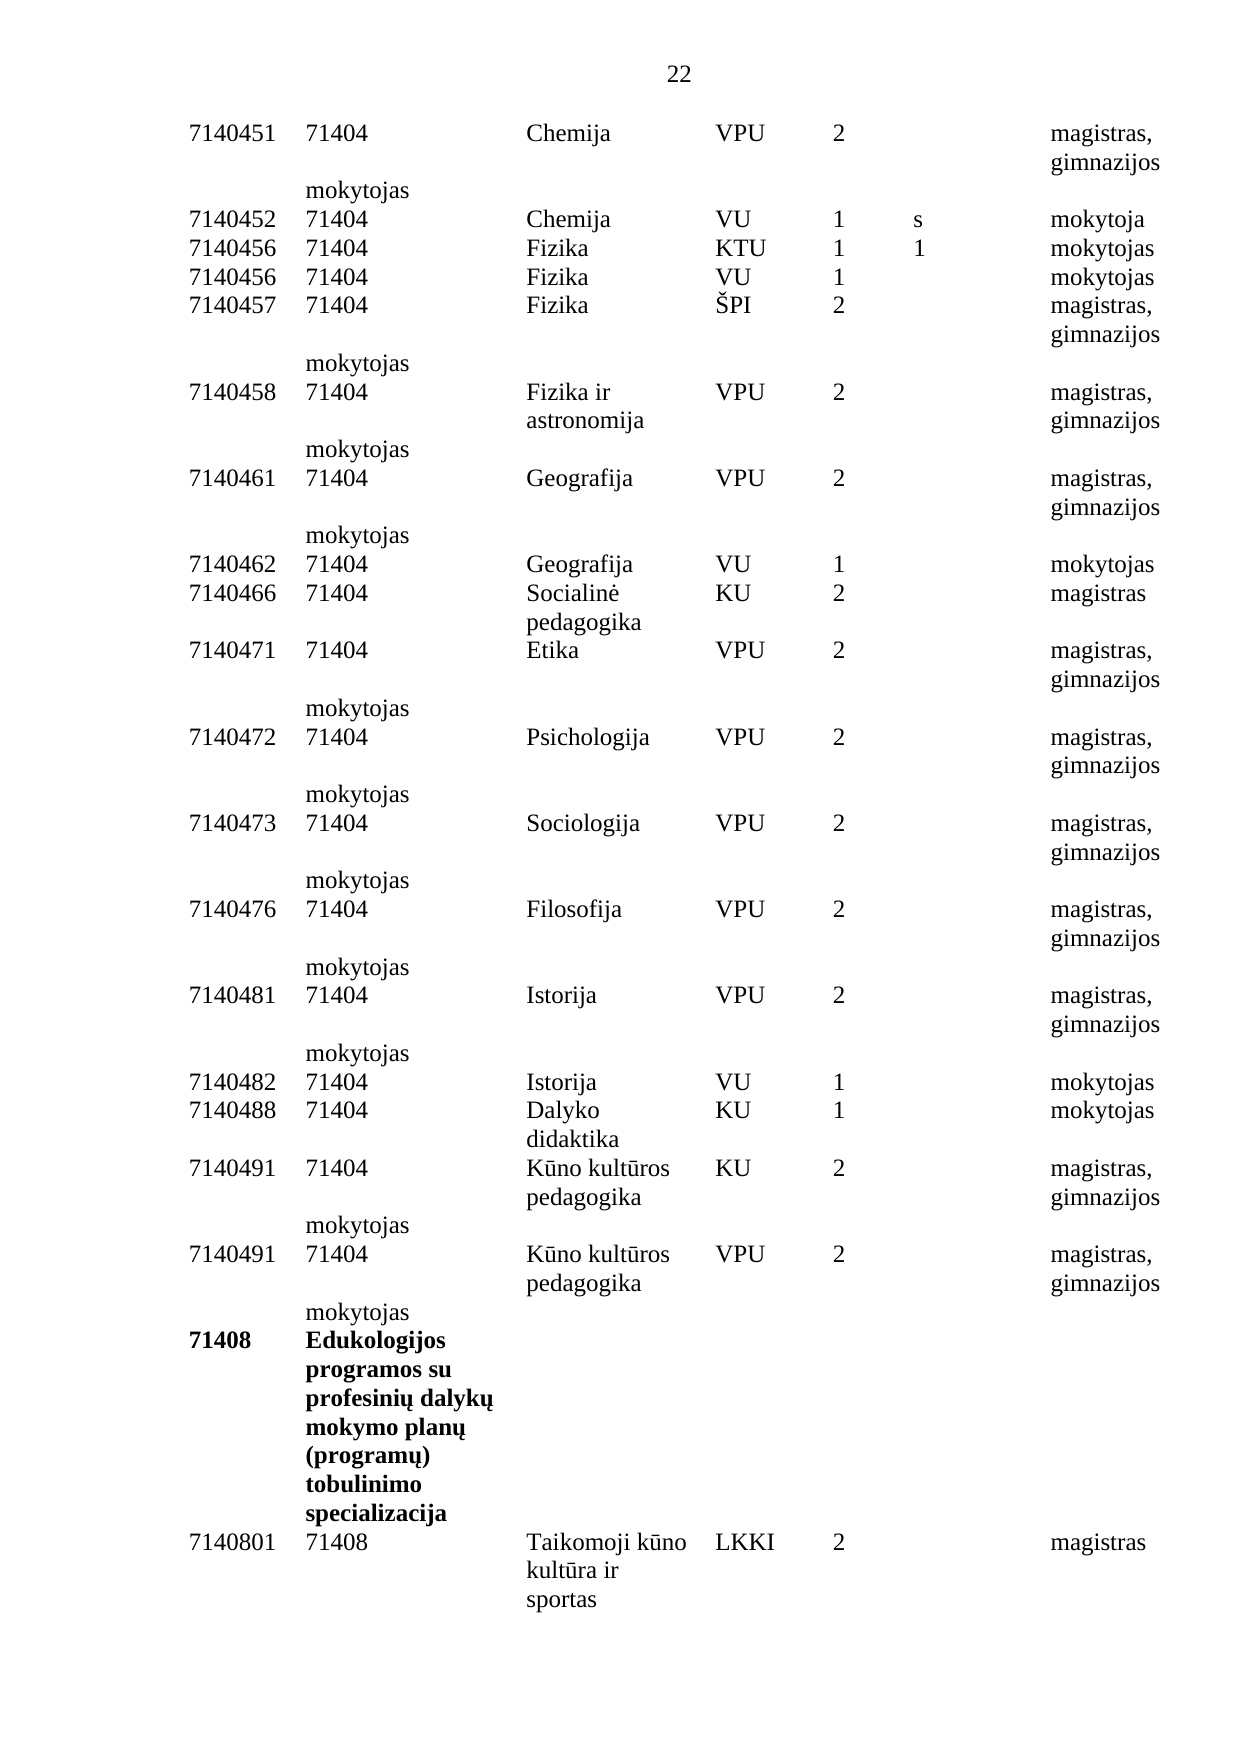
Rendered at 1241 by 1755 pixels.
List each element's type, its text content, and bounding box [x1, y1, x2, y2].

table_cell [973, 1038, 1039, 1067]
table_cell [821, 1038, 902, 1067]
table_cell [902, 1239, 973, 1297]
table_cell [973, 233, 1039, 262]
table_cell [973, 779, 1039, 808]
table_cell [902, 1096, 973, 1153]
table_cell VPU [704, 377, 821, 434]
table_cell [1202, 348, 1207, 377]
table_cell [1197, 1211, 1202, 1239]
table_cell 71404 [294, 233, 515, 262]
table_cell [1197, 463, 1202, 521]
table_cell mokytojas [1039, 549, 1197, 578]
table_cell [177, 693, 294, 722]
table_cell [1197, 1096, 1202, 1153]
table_cell [1202, 722, 1207, 779]
table_cell [973, 1096, 1039, 1153]
table_cell 71404 [294, 1153, 515, 1211]
table_cell 71404 [294, 636, 515, 693]
table_cell [1039, 1326, 1197, 1527]
table_cell 2 [821, 578, 902, 636]
table_cell [1197, 377, 1202, 434]
table_cell [1039, 348, 1197, 377]
table_cell magistras, gimnazijos [1039, 463, 1197, 521]
table_cell 2 [821, 1153, 902, 1211]
table_cell 71404 [294, 291, 515, 348]
table_cell 71404 [294, 1067, 515, 1096]
table_cell [902, 1297, 973, 1326]
table_cell [973, 693, 1039, 722]
table_cell [704, 1211, 821, 1239]
table_cell [704, 176, 821, 204]
table_cell 71404 [294, 118, 515, 176]
table_cell VPU [704, 118, 821, 176]
table_cell [1202, 262, 1207, 291]
table_cell [902, 779, 973, 808]
table_cell [1202, 1153, 1207, 1211]
table_cell [821, 348, 902, 377]
table_cell magistras [1039, 578, 1197, 636]
table_cell 2 [821, 722, 902, 779]
table_cell [902, 1038, 973, 1067]
table_cell [1197, 779, 1202, 808]
table_cell ŠPI [704, 291, 821, 348]
table_cell 71404 [294, 377, 515, 434]
table_cell [1197, 1326, 1202, 1527]
table_cell [177, 348, 294, 377]
table_cell [1039, 866, 1197, 894]
table_cell [704, 779, 821, 808]
table_cell mokytoja [1039, 204, 1197, 233]
table_cell KU [704, 1096, 821, 1153]
table_cell [1197, 894, 1202, 952]
table_cell [1202, 894, 1207, 952]
table_cell mokytojas [294, 1038, 515, 1067]
table_cell [177, 521, 294, 549]
table_cell mokytojas [294, 866, 515, 894]
table_cell [902, 1211, 973, 1239]
table_cell [515, 952, 704, 981]
table_cell [902, 377, 973, 434]
table_cell 71404 [294, 578, 515, 636]
table_cell [515, 693, 704, 722]
table_cell 2 [821, 463, 902, 521]
table_cell 1 [821, 204, 902, 233]
table_cell VPU [704, 463, 821, 521]
table_cell Fizika [515, 233, 704, 262]
table_cell [704, 1297, 821, 1326]
table_cell [1202, 204, 1207, 233]
table_cell 7140801 [177, 1527, 294, 1613]
table_cell [515, 779, 704, 808]
table_cell 7140491 [177, 1239, 294, 1297]
table_cell [1202, 1211, 1207, 1239]
table_cell [515, 521, 704, 549]
table_cell 7140472 [177, 722, 294, 779]
table_cell [1197, 808, 1202, 866]
table_cell [1202, 1527, 1207, 1613]
table_cell [177, 952, 294, 981]
table_cell [704, 521, 821, 549]
table_cell [821, 1211, 902, 1239]
table_cell 71404 [294, 808, 515, 866]
table_cell [515, 1038, 704, 1067]
table_cell [1197, 636, 1202, 693]
table_cell [1197, 1153, 1202, 1211]
table_cell 7140452 [177, 204, 294, 233]
table_cell mokytojas [1039, 262, 1197, 291]
table_cell 2 [821, 1239, 902, 1297]
table_cell 1 [821, 233, 902, 262]
table_cell [1202, 434, 1207, 463]
table_cell 71404 [294, 894, 515, 952]
table_cell [1202, 808, 1207, 866]
table_cell VU [704, 204, 821, 233]
table_cell [1197, 176, 1202, 204]
table_cell Chemija [515, 118, 704, 176]
table_cell 1 [821, 262, 902, 291]
table_cell [515, 1297, 704, 1326]
table_cell Sociologija [515, 808, 704, 866]
table_cell [1039, 779, 1197, 808]
table_cell [1039, 176, 1197, 204]
table_cell [973, 1067, 1039, 1096]
table_cell [704, 348, 821, 377]
table_cell [821, 521, 902, 549]
table_cell [1197, 1297, 1202, 1326]
table_cell magistras, gimnazijos [1039, 722, 1197, 779]
table_cell [902, 1326, 973, 1527]
table_cell 71404 [294, 463, 515, 521]
table_cell Fizika [515, 291, 704, 348]
table_cell mokytojas [294, 521, 515, 549]
table_cell [821, 952, 902, 981]
table_cell [704, 1326, 821, 1527]
table_cell [1197, 291, 1202, 348]
table_cell [973, 636, 1039, 693]
table_cell magistras, gimnazijos [1039, 1153, 1197, 1211]
table_cell 1 [821, 549, 902, 578]
table_cell [973, 981, 1039, 1038]
table_cell [177, 1038, 294, 1067]
table_cell VU [704, 262, 821, 291]
table_cell [1202, 866, 1207, 894]
table_cell [1202, 952, 1207, 981]
table_cell [973, 348, 1039, 377]
table_cell 7140462 [177, 549, 294, 578]
table_cell [1197, 348, 1202, 377]
table_cell [902, 549, 973, 578]
table_cell [1197, 1067, 1202, 1096]
table_cell [1039, 434, 1197, 463]
table_cell [902, 262, 973, 291]
table_cell [821, 176, 902, 204]
table_cell 7140457 [177, 291, 294, 348]
table_cell [1039, 1038, 1197, 1067]
table_cell [1039, 1211, 1197, 1239]
table_cell [1197, 118, 1202, 176]
table_cell [973, 722, 1039, 779]
table_cell [902, 808, 973, 866]
table_cell [973, 578, 1039, 636]
table_cell mokytojas [294, 434, 515, 463]
table_cell [1202, 176, 1207, 204]
table_cell 7140466 [177, 578, 294, 636]
table_cell VPU [704, 894, 821, 952]
table_cell [1039, 952, 1197, 981]
table_cell [515, 434, 704, 463]
table_cell mokytojas [1039, 1096, 1197, 1153]
table_cell [821, 866, 902, 894]
table_cell magistras [1039, 1527, 1197, 1613]
table_cell Geografija [515, 463, 704, 521]
table_cell Edukologijos programos su profesinių dalykų mokymo planų (programų) tobulinimo specializacija [294, 1326, 515, 1527]
table_cell KU [704, 578, 821, 636]
table_cell 7140488 [177, 1096, 294, 1153]
table_cell [1202, 291, 1207, 348]
table_cell [1039, 521, 1197, 549]
table_cell [515, 176, 704, 204]
table_cell [1197, 722, 1202, 779]
table_cell VPU [704, 981, 821, 1038]
table_cell [973, 118, 1039, 176]
table_cell [902, 463, 973, 521]
table_cell magistras, gimnazijos [1039, 291, 1197, 348]
table_cell [902, 866, 973, 894]
table_cell [177, 779, 294, 808]
table_cell [704, 866, 821, 894]
table_cell [1202, 1326, 1207, 1527]
table_cell [1202, 549, 1207, 578]
table_cell VPU [704, 636, 821, 693]
table_cell Kūno kultūros pedagogika [515, 1239, 704, 1297]
table_cell Kūno kultūros pedagogika [515, 1153, 704, 1211]
table_cell [973, 1153, 1039, 1211]
table_cell [973, 808, 1039, 866]
table_cell 2 [821, 981, 902, 1038]
table_cell [902, 693, 973, 722]
table_cell [902, 176, 973, 204]
table_cell [973, 262, 1039, 291]
table_cell 7140491 [177, 1153, 294, 1211]
table_cell [902, 348, 973, 377]
table_cell 2 [821, 808, 902, 866]
table_cell [902, 1153, 973, 1211]
table_cell [1202, 233, 1207, 262]
table_cell [1039, 693, 1197, 722]
table_cell [973, 1239, 1039, 1297]
table_cell [515, 866, 704, 894]
table_cell Geografija [515, 549, 704, 578]
table_cell Istorija [515, 981, 704, 1038]
table_cell mokytojas [1039, 1067, 1197, 1096]
table_cell [1202, 1038, 1207, 1067]
table_cell [1197, 204, 1202, 233]
table_cell [1197, 693, 1202, 722]
table_cell [1039, 1297, 1197, 1326]
table_cell magistras, gimnazijos [1039, 808, 1197, 866]
table_cell [1202, 779, 1207, 808]
table_cell 71404 [294, 1096, 515, 1153]
table_cell [973, 1326, 1039, 1527]
table_cell Psichologija [515, 722, 704, 779]
table_cell 7140458 [177, 377, 294, 434]
table_cell [1202, 981, 1207, 1038]
table_cell magistras, gimnazijos [1039, 1239, 1197, 1297]
table_cell [1202, 521, 1207, 549]
table_cell mokytojas [294, 1297, 515, 1326]
table_cell [177, 866, 294, 894]
table_cell [821, 1326, 902, 1527]
table_cell 71404 [294, 204, 515, 233]
table_cell [1197, 521, 1202, 549]
table_cell [177, 434, 294, 463]
table_cell 7140476 [177, 894, 294, 952]
table_cell [1197, 262, 1202, 291]
table_cell VPU [704, 808, 821, 866]
table_cell [973, 1527, 1039, 1613]
table_cell Dalyko didaktika [515, 1096, 704, 1153]
table_cell VPU [704, 722, 821, 779]
table_cell magistras, gimnazijos [1039, 118, 1197, 176]
table_cell 2 [821, 1527, 902, 1613]
table_cell Etika [515, 636, 704, 693]
table_cell [1202, 1096, 1207, 1153]
table_cell mokytojas [294, 176, 515, 204]
table_cell Fizika ir astronomija [515, 377, 704, 434]
table_cell [973, 377, 1039, 434]
table_cell 7140456 [177, 233, 294, 262]
table_cell magistras, gimnazijos [1039, 377, 1197, 434]
table_cell 7140481 [177, 981, 294, 1038]
table_cell [1202, 1297, 1207, 1326]
table_cell [1197, 1527, 1202, 1613]
table_cell magistras, gimnazijos [1039, 894, 1197, 952]
table_cell [1197, 952, 1202, 981]
table_cell VU [704, 549, 821, 578]
table_cell [1197, 434, 1202, 463]
table_cell magistras, gimnazijos [1039, 636, 1197, 693]
table_cell [1197, 1239, 1202, 1297]
table_cell 1 [821, 1096, 902, 1153]
table_cell mokytojas [1039, 233, 1197, 262]
table_cell 2 [821, 118, 902, 176]
table_cell 7140473 [177, 808, 294, 866]
table_cell [973, 866, 1039, 894]
table_cell [902, 1527, 973, 1613]
table_cell [704, 693, 821, 722]
table_cell [821, 1297, 902, 1326]
table_cell 71404 [294, 262, 515, 291]
table_cell [973, 176, 1039, 204]
table_cell [973, 894, 1039, 952]
table_cell Taikomoji kūno kultūra ir sportas [515, 1527, 704, 1613]
table_cell [1202, 1239, 1207, 1297]
table_cell [177, 1211, 294, 1239]
table_cell [902, 1067, 973, 1096]
table_cell Socialinė pedagogika [515, 578, 704, 636]
table_cell 2 [821, 894, 902, 952]
table_cell Chemija [515, 204, 704, 233]
table_cell [821, 434, 902, 463]
table_cell [1197, 549, 1202, 578]
table_cell 71404 [294, 722, 515, 779]
table_cell [1197, 1038, 1202, 1067]
table_cell [1202, 636, 1207, 693]
table_cell 71408 [294, 1527, 515, 1613]
table_cell [1202, 463, 1207, 521]
table_cell [1202, 693, 1207, 722]
table_cell [902, 118, 973, 176]
table_cell 71408 [177, 1326, 294, 1527]
table_cell 2 [821, 291, 902, 348]
table_cell [515, 348, 704, 377]
table_cell magistras, gimnazijos [1039, 981, 1197, 1038]
table_cell [1197, 578, 1202, 636]
table_cell [1202, 118, 1207, 176]
table_cell KTU [704, 233, 821, 262]
table_cell [1202, 1067, 1207, 1096]
table_cell mokytojas [294, 952, 515, 981]
table_cell 7140471 [177, 636, 294, 693]
table_cell 71404 [294, 981, 515, 1038]
table_cell KU [704, 1153, 821, 1211]
table_cell [973, 434, 1039, 463]
table_cell [973, 463, 1039, 521]
table_cell [902, 636, 973, 693]
table_cell [902, 722, 973, 779]
table_cell [704, 1038, 821, 1067]
table_cell [902, 521, 973, 549]
table_cell [902, 981, 973, 1038]
table_cell [902, 434, 973, 463]
table_cell mokytojas [294, 1211, 515, 1239]
table_cell [1202, 578, 1207, 636]
table_cell 71404 [294, 1239, 515, 1297]
table_cell [973, 952, 1039, 981]
table_cell VPU [704, 1239, 821, 1297]
table_cell [704, 434, 821, 463]
table_cell [704, 952, 821, 981]
table_cell Istorija [515, 1067, 704, 1096]
table_cell [1197, 233, 1202, 262]
table_cell 7140461 [177, 463, 294, 521]
table_cell 7140451 [177, 118, 294, 176]
table_cell mokytojas [294, 693, 515, 722]
table_cell [973, 549, 1039, 578]
table_cell [821, 779, 902, 808]
table_cell [821, 693, 902, 722]
table_cell Fizika [515, 262, 704, 291]
table_cell 7140482 [177, 1067, 294, 1096]
table_cell VU [704, 1067, 821, 1096]
table_cell [1197, 981, 1202, 1038]
table_cell mokytojas [294, 348, 515, 377]
table_cell 2 [821, 636, 902, 693]
table_cell [1197, 866, 1202, 894]
table_cell s [902, 204, 973, 233]
table_cell 1 [902, 233, 973, 262]
table_cell 2 [821, 377, 902, 434]
table_cell [177, 176, 294, 204]
table_cell [973, 1297, 1039, 1326]
table_cell Filosofija [515, 894, 704, 952]
table_cell [902, 894, 973, 952]
table_cell [973, 1211, 1039, 1239]
table_cell [973, 204, 1039, 233]
table_cell 71404 [294, 549, 515, 578]
table_cell [973, 521, 1039, 549]
table_cell [902, 578, 973, 636]
table_cell LKKI [704, 1527, 821, 1613]
table_cell mokytojas [294, 779, 515, 808]
table_cell 1 [821, 1067, 902, 1096]
table_cell [1202, 377, 1207, 434]
table_cell [515, 1326, 704, 1527]
table_cell [973, 291, 1039, 348]
table_cell [902, 952, 973, 981]
table_cell [902, 291, 973, 348]
table_cell 7140456 [177, 262, 294, 291]
table_cell [177, 1297, 294, 1326]
table_cell [515, 1211, 704, 1239]
